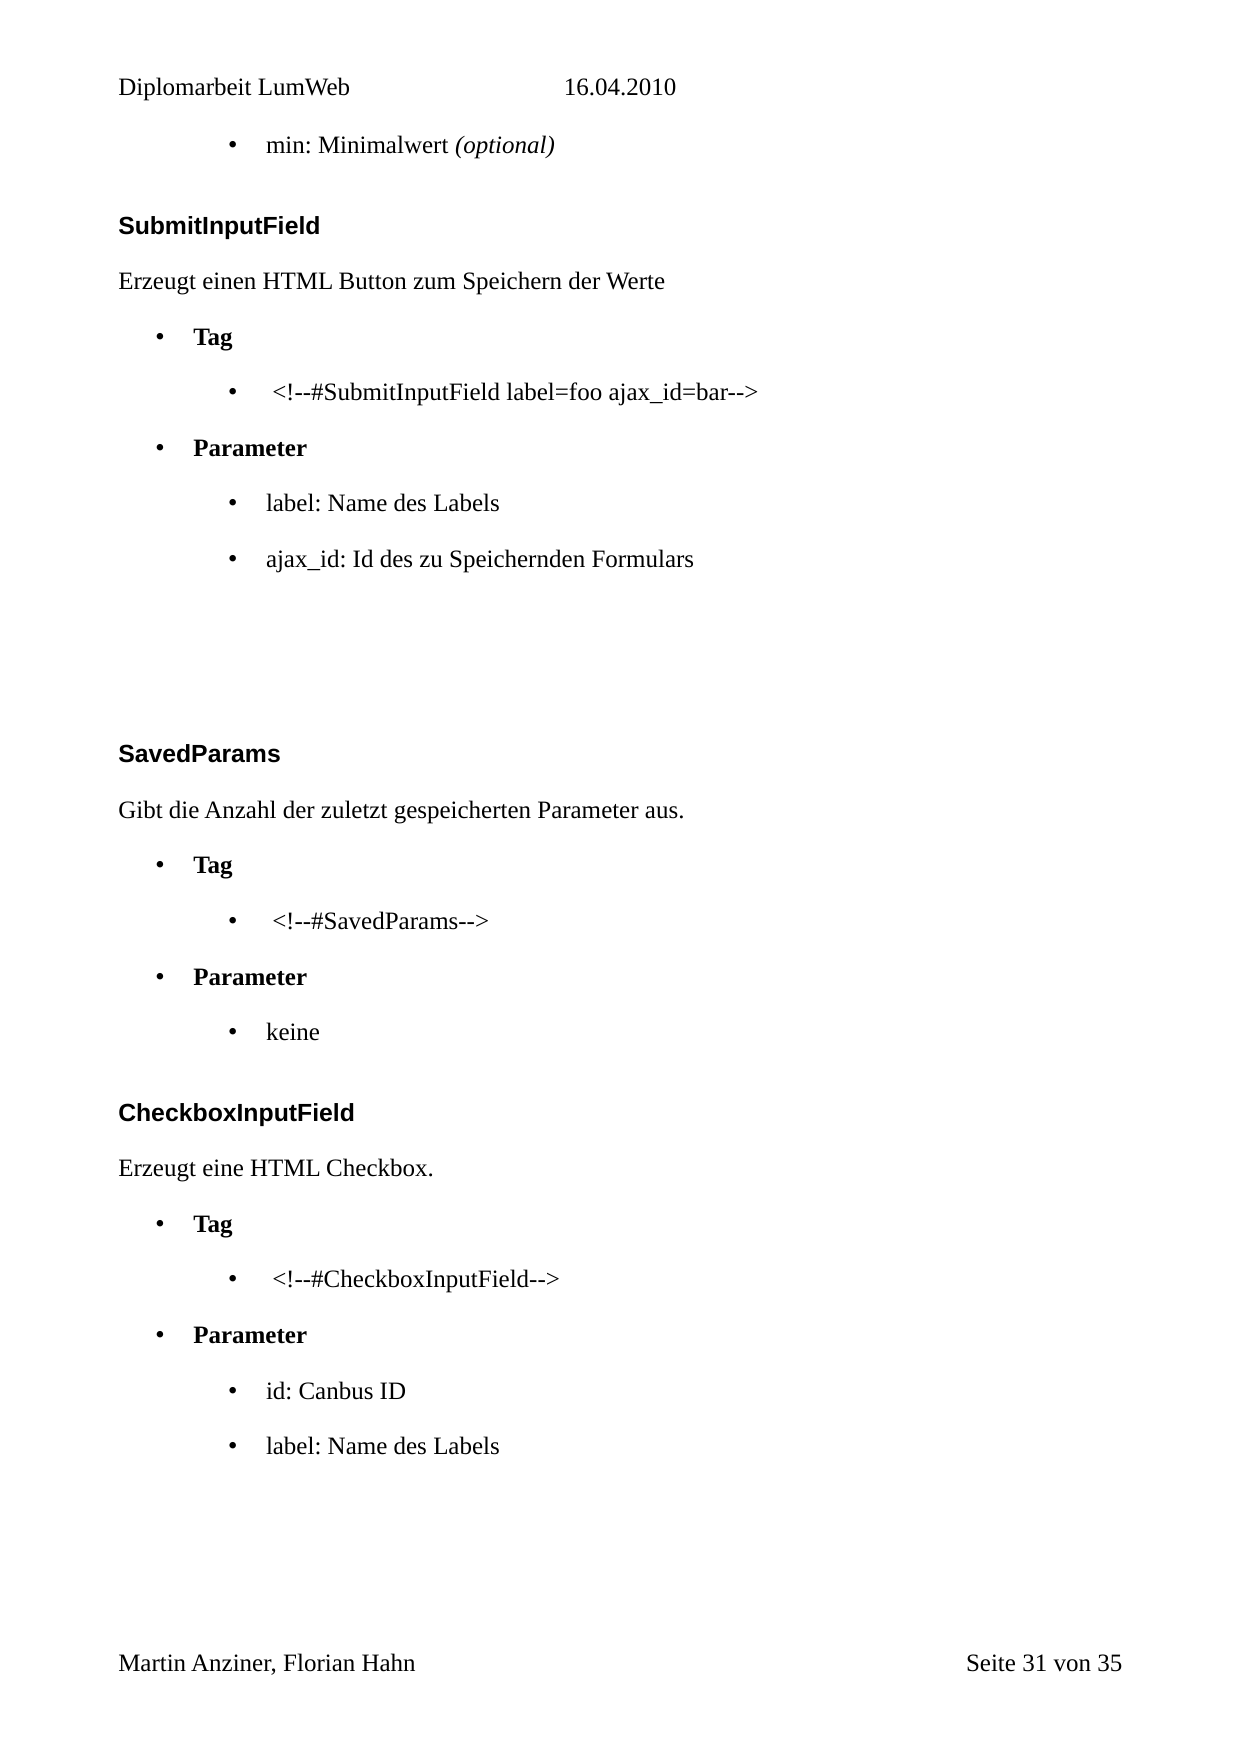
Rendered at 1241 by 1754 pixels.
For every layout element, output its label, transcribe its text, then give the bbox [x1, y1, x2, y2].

list Tag [156, 850, 1122, 879]
subtitle SavedParams [118, 739, 1122, 768]
list min: Minimalwert (optional) [228, 130, 1122, 159]
list ajax_id: Id des zu Speichernden Formulars [228, 544, 1122, 573]
list <!--#SavedParams--> [228, 906, 1122, 935]
text Erzeugt eine HTML Checkbox. [118, 1153, 1122, 1182]
list Tag [156, 1209, 1122, 1238]
text Erzeugt einen HTML Button zum Speichern der Werte [118, 266, 1122, 295]
list <!--#SubmitInputField label=foo ajax_id=bar--> [228, 377, 1122, 406]
text Gibt die Anzahl der zuletzt gespeicherten Parameter aus. [118, 795, 1122, 823]
subtitle SubmitInputField [118, 211, 1122, 239]
list Parameter [156, 962, 1122, 990]
list Tag [156, 322, 1122, 350]
subtitle CheckboxInputField [118, 1098, 1122, 1126]
list Parameter [156, 1320, 1122, 1349]
list keine [228, 1017, 1122, 1046]
list label: Name des Labels [228, 1431, 1122, 1460]
list Parameter [156, 433, 1122, 462]
list label: Name des Labels [228, 488, 1122, 517]
list id: Canbus ID [228, 1376, 1122, 1404]
list <!--#CheckboxInputField--> [228, 1264, 1122, 1293]
